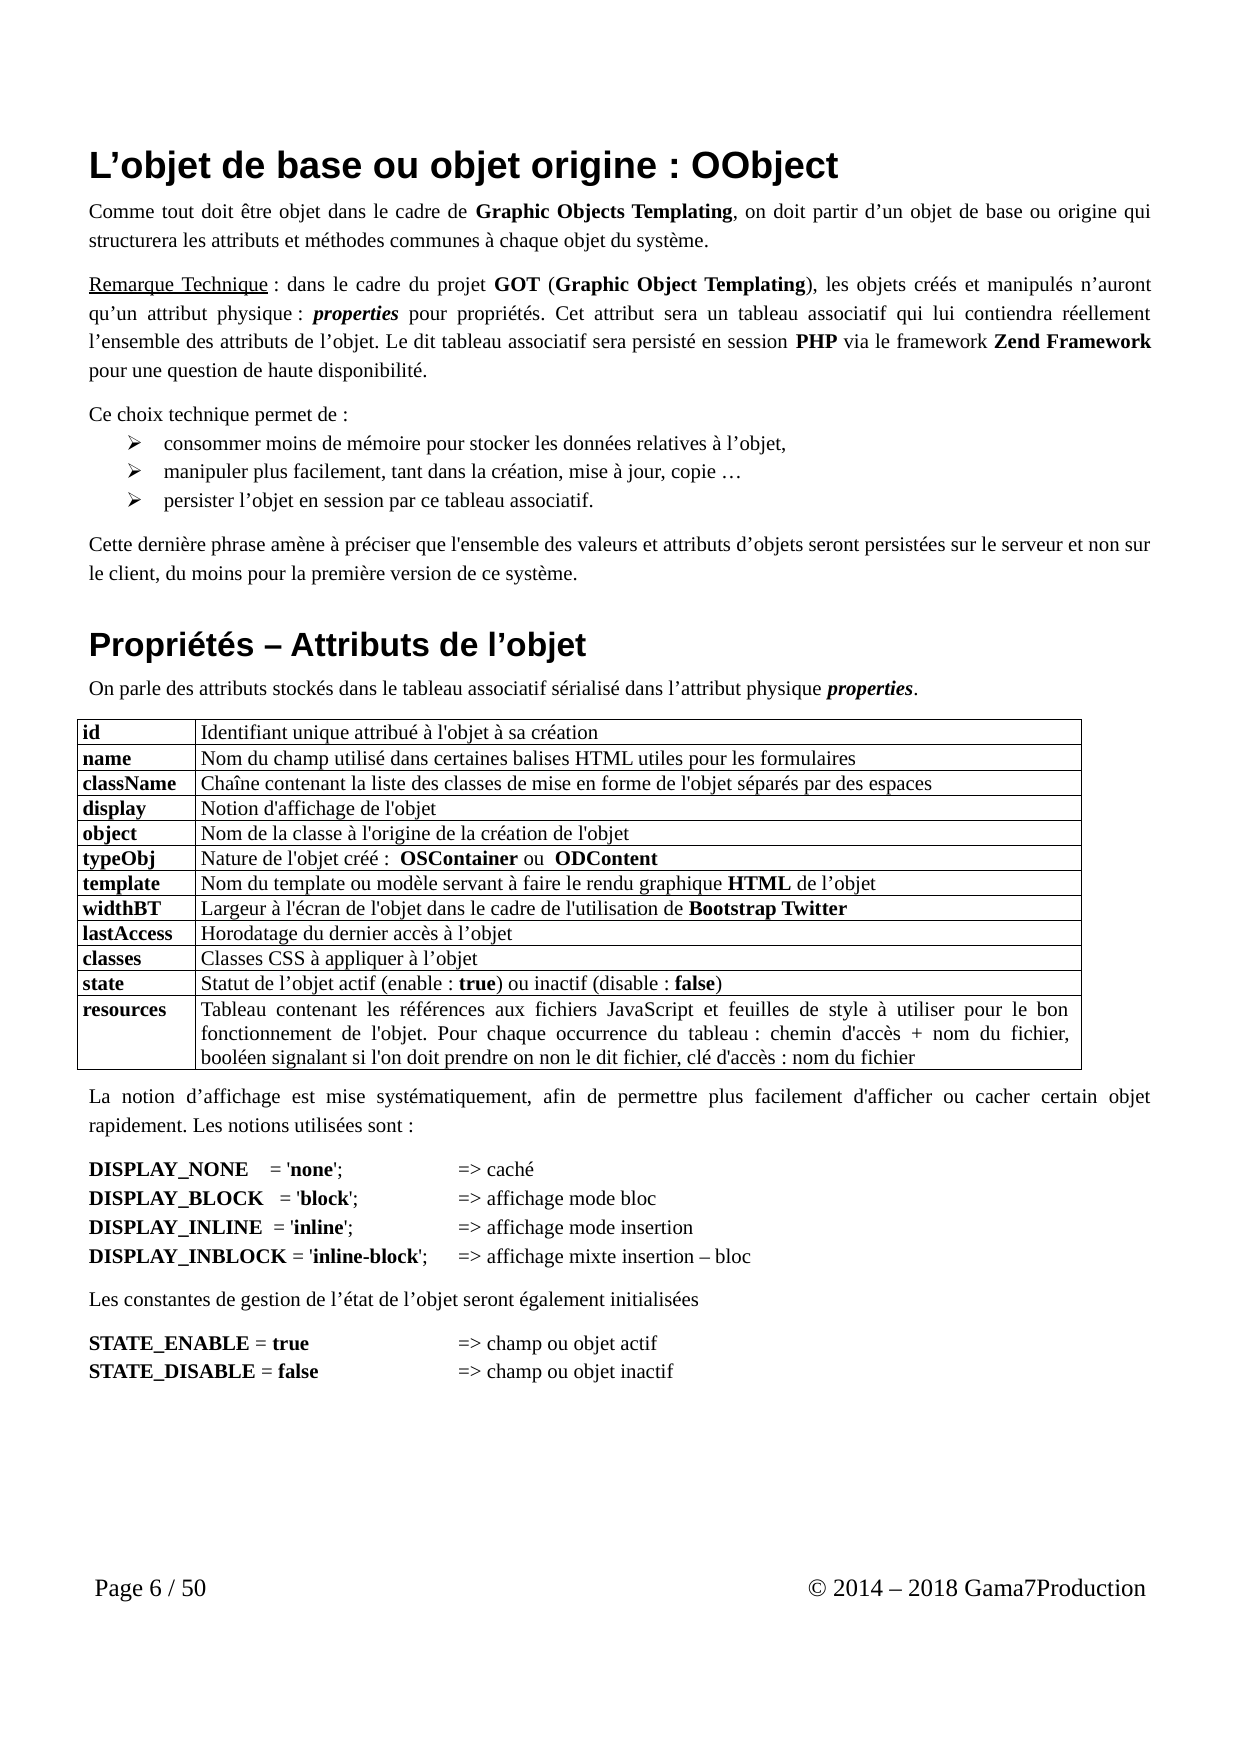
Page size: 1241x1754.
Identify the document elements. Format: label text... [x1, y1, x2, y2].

table_cell Nature de l'objet créé : OSContainer ou ODContent [196, 846, 1081, 870]
table_cell classes [78, 946, 195, 970]
text Comme tout doit être objet dans le cadre de Graphic Objects Templating, on doit partir d’un objet de base ou origine qui structurera les attributs et méthodes communes à chaque objet du système. [88, 199, 1152, 252]
list manipuler plus facilement, tant dans la création, mise à jour, copie … [126, 459, 1152, 483]
table_cell template [78, 871, 195, 895]
text STATE_DISABLE = false => champ ou objet inactif [88, 1359, 1152, 1383]
table_cell typeObj [78, 846, 195, 870]
table_cell className [78, 771, 195, 794]
text DISPLAY_NONE = 'none'; => caché [88, 1157, 1152, 1181]
table_cell widthBT [78, 896, 195, 920]
table_cell Notion d'affichage de l'objet [196, 796, 1081, 820]
text La notion d’affichage est mise systématiquement, afin de permettre plus facilement d'afficher ou cacher certain objet rapidement. Les notions utilisées sont : [88, 1084, 1152, 1137]
table_cell Classes CSS à appliquer à l’objet [196, 946, 1081, 970]
subtitle Propriétés – Attributs de l’objet [88, 625, 1152, 663]
table_cell name [78, 745, 195, 769]
table_header id [78, 720, 195, 744]
list persister l’objet en session par ce tableau associatif. [126, 488, 1152, 512]
table_cell Horodatage du dernier accès à l’objet [196, 921, 1081, 945]
list consommer moins de mémoire pour stocker les données relatives à l’objet, [126, 430, 1152, 454]
text On parle des attributs stockés dans le tableau associatif sérialisé dans l’attribut physique properties. [88, 676, 1152, 700]
table_cell object [78, 821, 195, 845]
table_cell Nom de la classe à l'origine de la création de l'objet [196, 821, 1081, 845]
table_header Identifiant unique attribué à l'objet à sa création [196, 720, 1081, 744]
table_cell Nom du template ou modèle servant à faire le rendu graphique HTML de l’objet [196, 871, 1081, 895]
table_cell state [78, 971, 195, 995]
table_cell resources [78, 996, 195, 1069]
table_cell Statut de l’objet actif (enable : true) ou inactif (disable : false) [196, 971, 1081, 995]
text STATE_ENABLE = true => champ ou objet actif [88, 1330, 1152, 1354]
text DISPLAY_INBLOCK = 'inline-block'; => affichage mixte insertion – bloc [88, 1243, 1152, 1268]
subtitle L’objet de base ou objet origine : OObject [88, 143, 1152, 187]
text Ce choix technique permet de : [88, 402, 1152, 426]
table_cell lastAccess [78, 921, 195, 945]
text DISPLAY_BLOCK = 'block'; => affichage mode bloc [88, 1186, 1152, 1210]
table_cell Tableau contenant les références aux fichiers JavaScript et feuilles de style à utiliser pour le bon fonctionnement de l'objet. Pour chaque occurrence du tableau : chemin d'accès + nom du fichier, booléen signalant si l'on doit prendre on non le dit fichier, clé d'accès : nom du fichier [196, 996, 1081, 1069]
text DISPLAY_INLINE = 'inline'; => affichage mode insertion [88, 1215, 1152, 1239]
table_cell display [78, 796, 195, 820]
text Les constantes de gestion de l’état de l’objet seront également initialisées [88, 1287, 1152, 1311]
table_cell Nom du champ utilisé dans certaines balises HTML utiles pour les formulaires [196, 745, 1081, 769]
table_cell Largeur à l'écran de l'objet dans le cadre de l'utilisation de Bootstrap Twitter [196, 896, 1081, 920]
text Remarque Technique : dans le cadre du projet GOT (Graphic Object Templating), les objets créés et manipulés n’auront qu’un attribut physique : properties pour propriétés. Cet attribut sera un tableau associatif qui lui contiendra réellement l’ensemble des attributs de l’objet. Le dit tableau associatif sera persisté en session PHP via le framework Zend Framework pour une question de haute disponibilité. [88, 272, 1152, 382]
text Cette dernière phrase amène à préciser que l'ensemble des valeurs et attributs d’objets seront persistées sur le serveur et non sur le client, du moins pour la première version de ce système. [88, 532, 1152, 584]
table_cell Chaîne contenant la liste des classes de mise en forme de l'objet séparés par des espaces [196, 771, 1081, 794]
